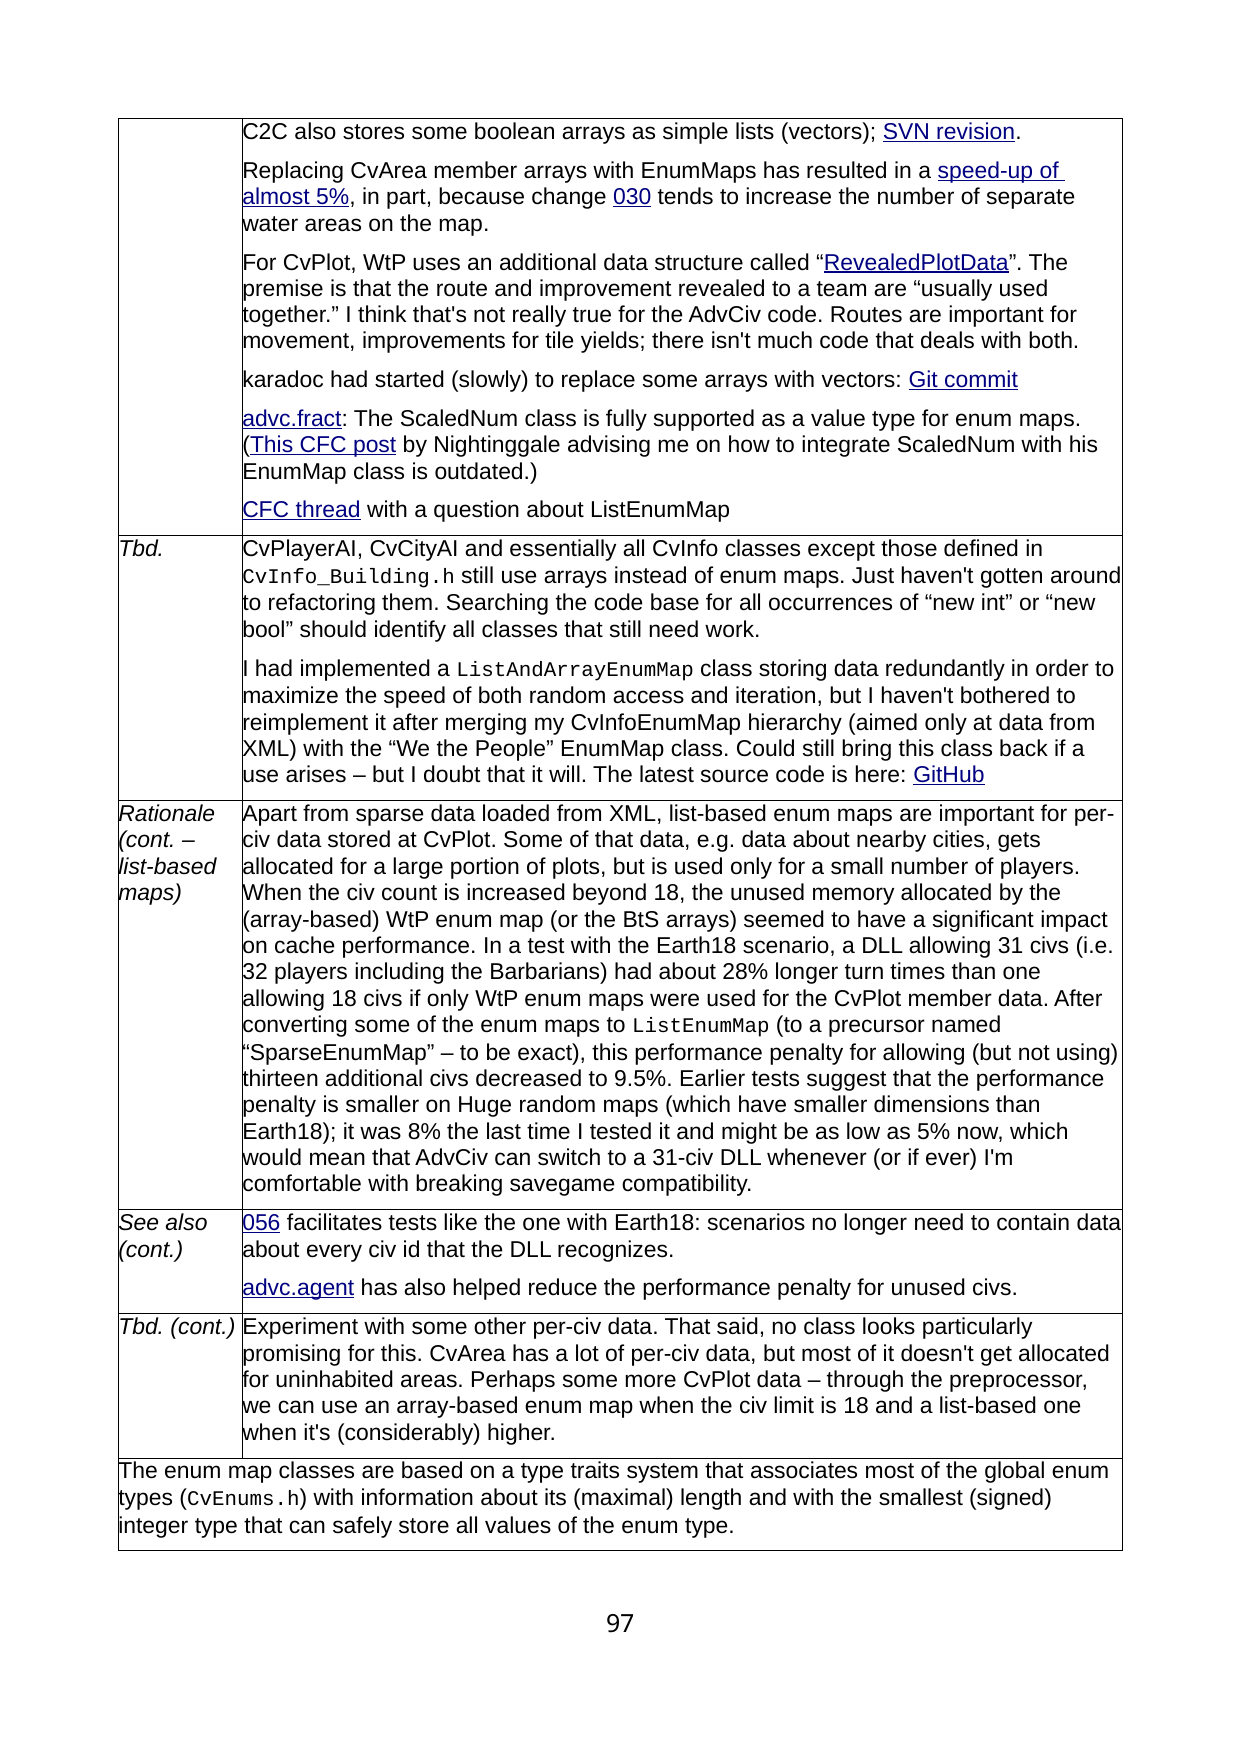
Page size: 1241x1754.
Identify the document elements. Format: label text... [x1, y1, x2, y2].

table_cell Tbd. [119, 536, 242, 800]
table_cell C2C also stores some boolean arrays as simple lists (vectors); SVN revision. Replacing CvArea member arrays with EnumMaps has resulted in a speed-up of almost 5%, in part, because change 030 tends to increase the number of separate water areas on the map. For CvPlot, WtP uses an additional data structure called “RevealedPlotData”. The premise is that the route and improvement revealed to a team are “usually used together.” I think that's not really true for the AdvCiv code. Routes are important for movement, improvements for tile yields; there isn't much code that deals with both. karadoc had started (slowly) to replace some arrays with vectors: Git commit advc.fract: The ScaledNum class is fully supported as a value type for enum maps. (This CFC post by Nightinggale advising me on how to integrate ScaledNum with his EnumMap class is outdated.) CFC thread with a question about ListEnumMap [243, 119, 1122, 535]
table_cell Apart from sparse data loaded from XML, list-based enum maps are important for per-civ data stored at CvPlot. Some of that data, e.g. data about nearby cities, gets allocated for a large portion of plots, but is used only for a small number of players. When the civ count is increased beyond 18, the unused memory allocated by the (array-based) WtP enum map (or the BtS arrays) seemed to have a significant impact on cache performance. In a test with the Earth18 scenario, a DLL allowing 31 civs (i.e. 32 players including the Barbarians) had about 28% longer turn times than one allowing 18 civs if only WtP enum maps were used for the CvPlot member data. After converting some of the enum maps to ListEnumMap (to a precursor named “SparseEnumMap” – to be exact), this performance penalty for allowing (but not using) thirteen additional civs decreased to 9.5%. Earlier tests suggest that the performance penalty is smaller on Huge random maps (which have smaller dimensions than Earth18); it was 8% the last time I tested it and might be as low as 5% now, which would mean that AdvCiv can switch to a 31-civ DLL whenever (or if ever) I'm comfortable with breaking savegame compatibility. [243, 801, 1122, 1209]
table_cell The enum map classes are based on a type traits system that associates most of the global enum types (CvEnums.h) with information about its (maximal) length and with the smallest (signed) integer type that can safely store all values of the enum type. [119, 1459, 1122, 1550]
table_cell CvPlayerAI, CvCityAI and essentially all CvInfo classes except those defined in CvInfo_Building.h still use arrays instead of enum maps. Just haven't gotten around to refactoring them. Searching the code base for all occurrences of “new int” or “new bool” should identify all classes that still need work. I had implemented a ListAndArrayEnumMap class storing data redundantly in order to maximize the speed of both random access and iteration, but I haven't bothered to reimplement it after merging my CvInfoEnumMap hierarchy (aimed only at data from XML) with the “We the People” EnumMap class. Could still bring this class back if a use arises – but I doubt that it will. The latest source code is here: GitHub [243, 536, 1122, 800]
table_cell Experiment with some other per-civ data. That said, no class looks particularly promising for this. CvArea has a lot of per-civ data, but most of it doesn't get allocated for uninhabited areas. Perhaps some more CvPlot data – through the preprocessor, we can use an array-based enum map when the civ limit is 18 and a list-based one when it's (considerably) higher. [243, 1314, 1122, 1457]
table_cell Rationale (cont. – list-based maps) [119, 801, 242, 1209]
table_cell Tbd. (cont.) [119, 1314, 242, 1457]
table_cell 056 facilitates tests like the one with Earth18: scenarios no longer need to contain data about every civ id that the DLL recognizes. advc.agent has also helped reduce the performance penalty for unused civs. [243, 1210, 1122, 1313]
table_cell See also (cont.) [119, 1210, 242, 1313]
table_cell [119, 119, 242, 535]
